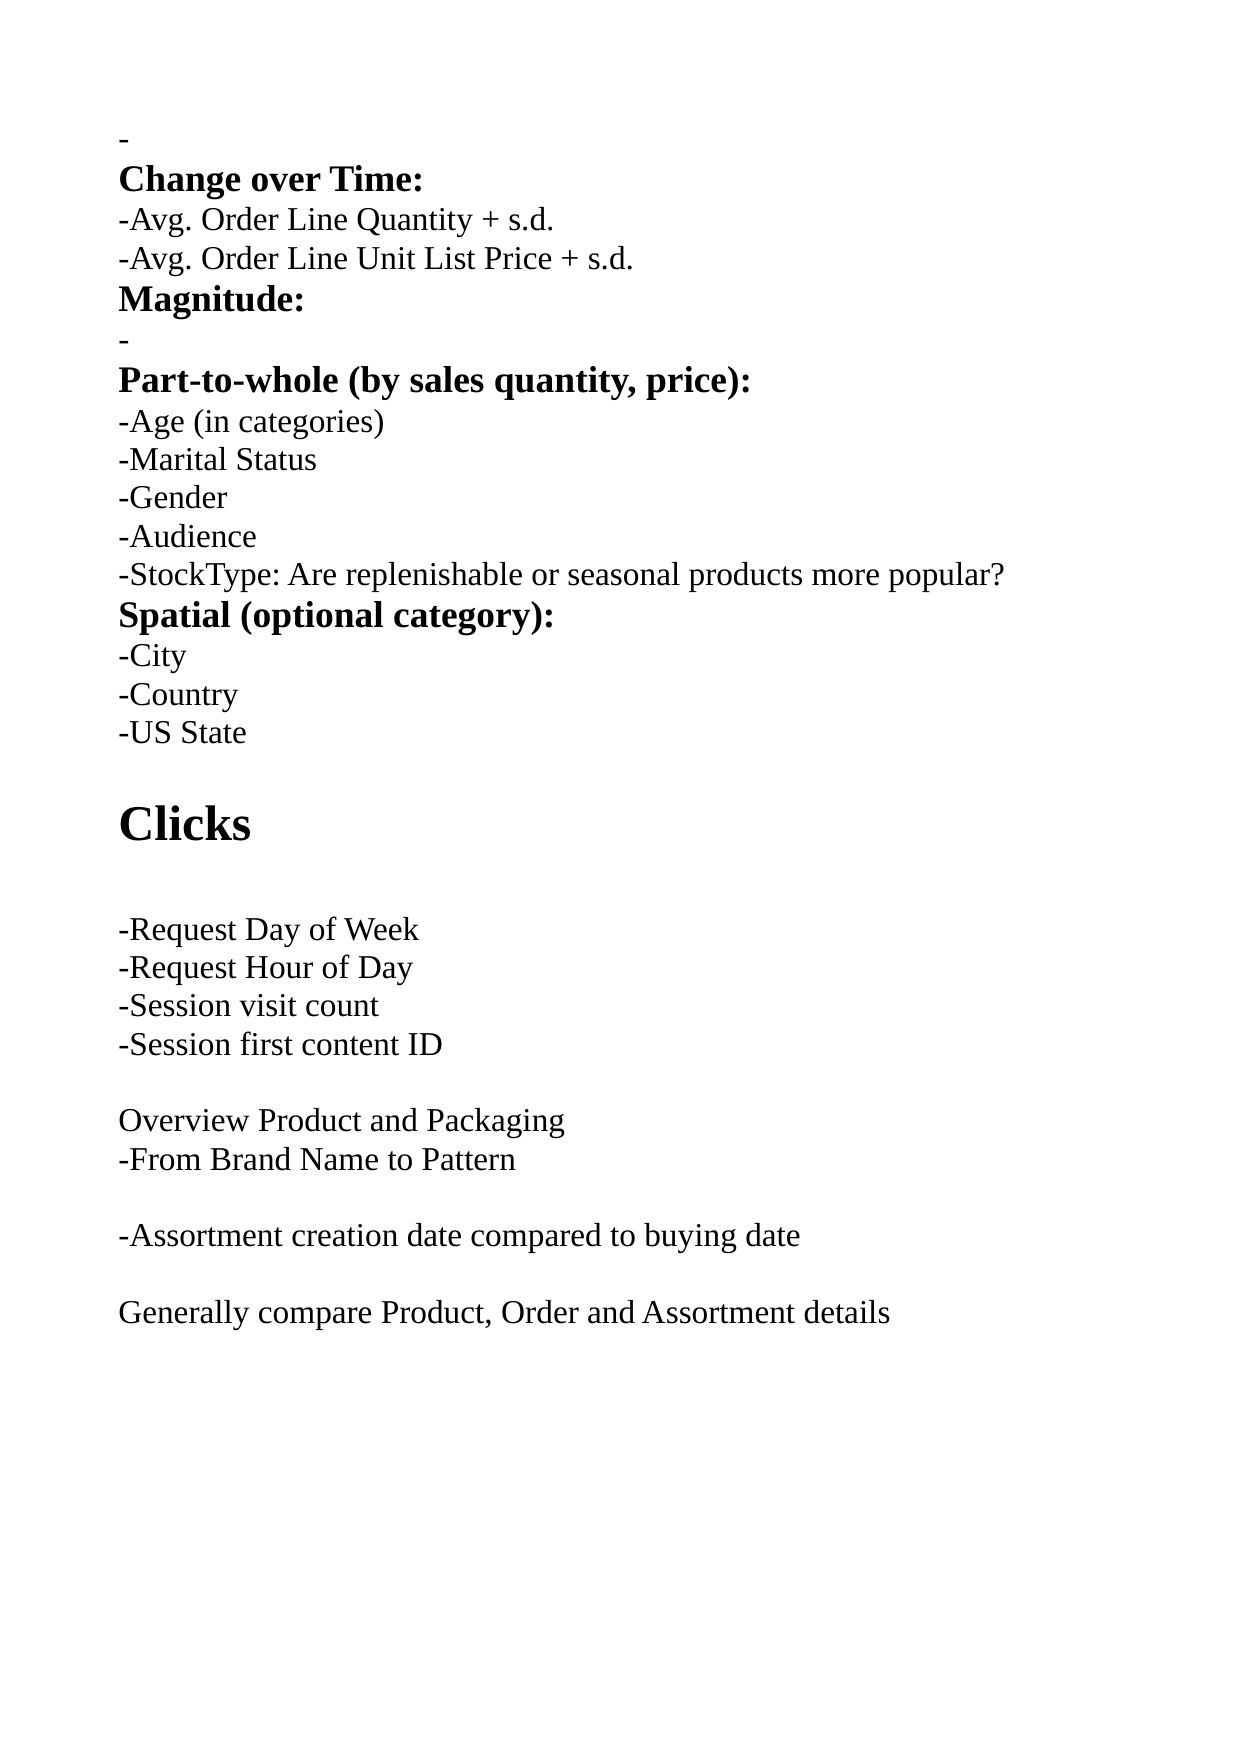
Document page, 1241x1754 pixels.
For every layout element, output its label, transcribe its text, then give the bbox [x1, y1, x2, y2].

text Spatial (optional category): [118, 592, 1122, 636]
text Change over Time: [118, 156, 1122, 199]
text -Marital Status [118, 439, 1122, 477]
text -Audience [118, 516, 1122, 554]
text -Age (in categories) [118, 401, 1122, 439]
text - [118, 118, 1122, 156]
text Overview Product and Packaging [118, 1100, 1122, 1139]
text Clicks [118, 794, 1122, 851]
text - [118, 319, 1122, 358]
text -Assortment creation date compared to buying date [118, 1215, 1122, 1254]
text -Country [118, 674, 1122, 712]
text -Avg. Order Line Quantity + s.d. [118, 199, 1122, 238]
text Magnitude: [118, 276, 1122, 319]
text -US State [118, 712, 1122, 751]
text -Avg. Order Line Unit List Price + s.d. [118, 238, 1122, 276]
text -Request Day of Week [118, 909, 1122, 947]
text -City [118, 636, 1122, 674]
text Part-to-whole (by sales quantity, price): [118, 358, 1122, 401]
text Generally compare Product, Order and Assortment details [118, 1292, 1122, 1330]
text -Session first content ID [118, 1024, 1122, 1062]
text -From Brand Name to Pattern [118, 1139, 1122, 1177]
text -Session visit count [118, 985, 1122, 1024]
text -Gender [118, 477, 1122, 516]
text -Request Hour of Day [118, 947, 1122, 985]
text -StockType: Are replenishable or seasonal products more popular? [118, 554, 1122, 592]
